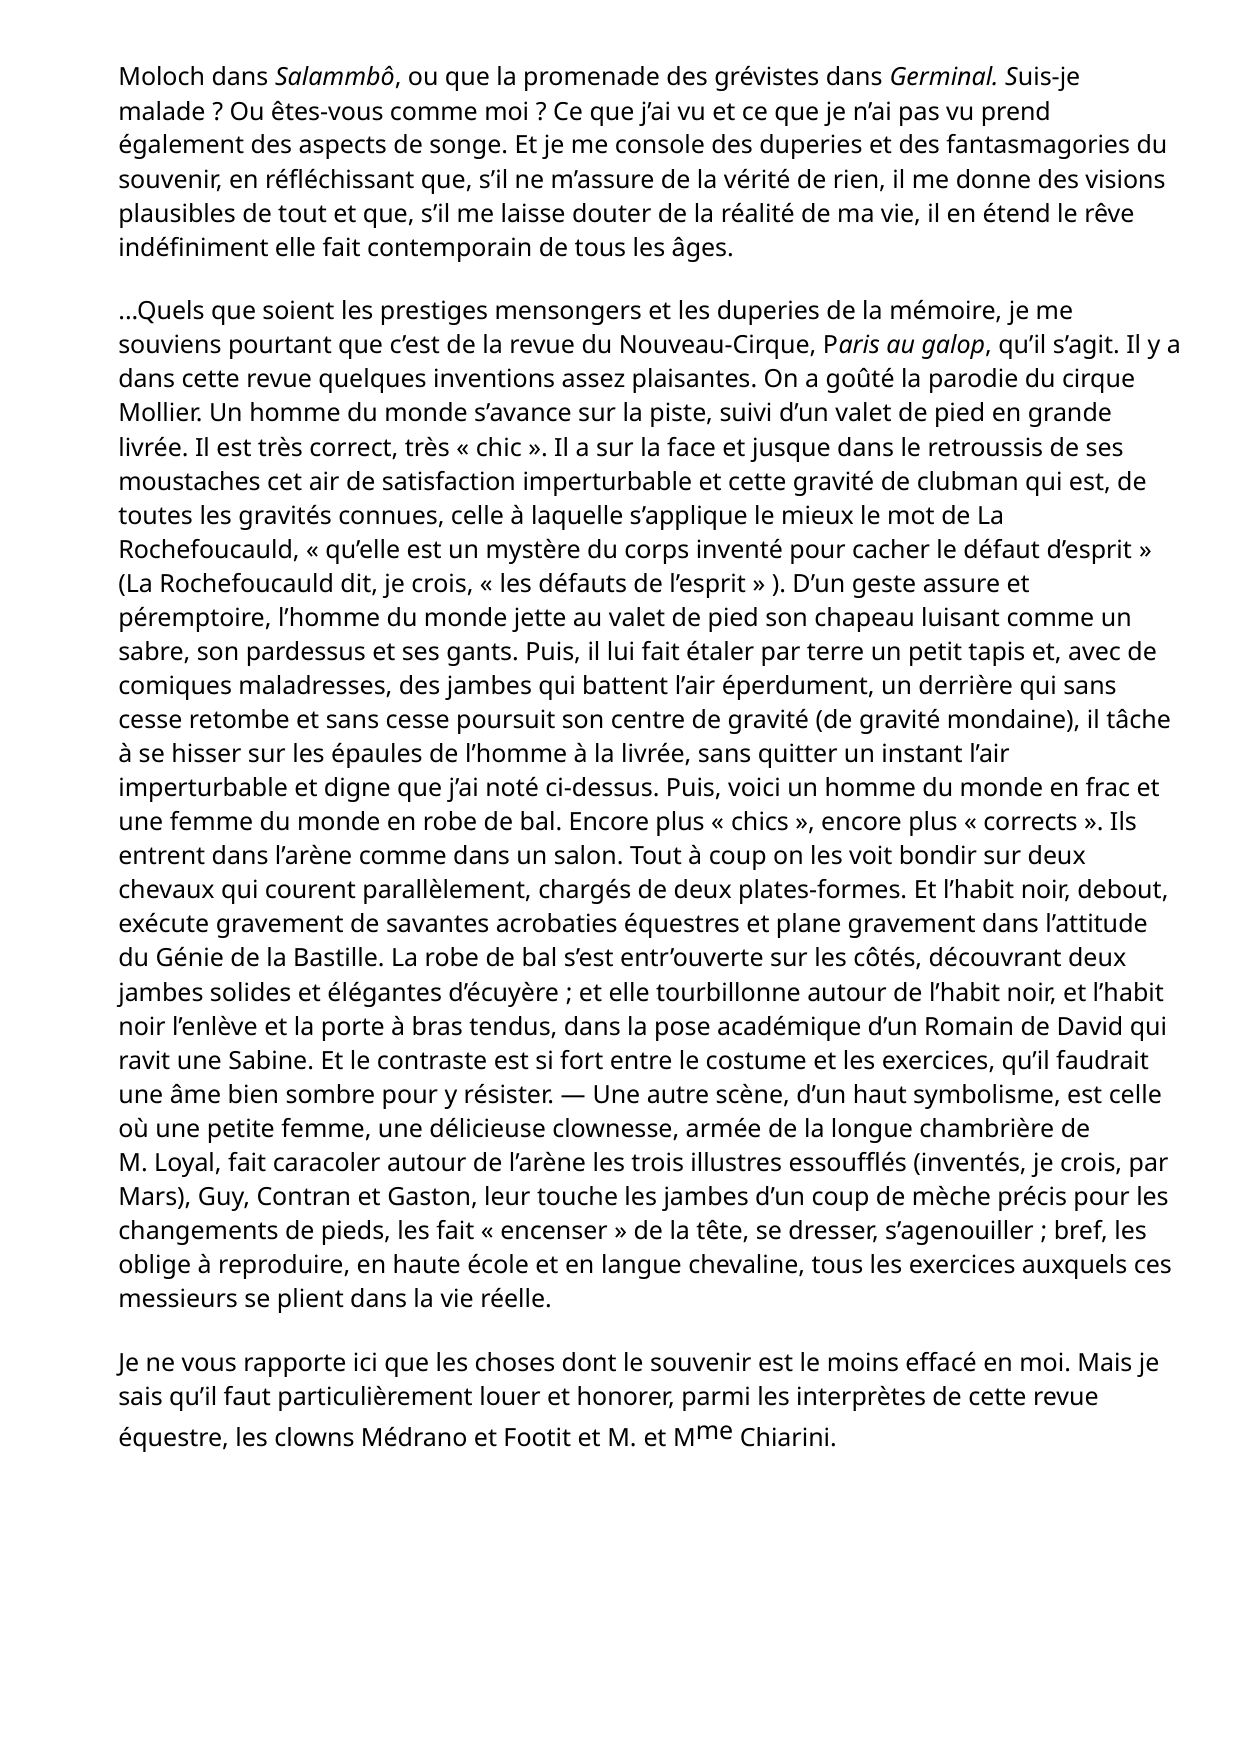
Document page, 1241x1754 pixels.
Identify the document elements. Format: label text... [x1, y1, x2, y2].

text Moloch dans Salammbô, ou que la promenade des grévistes dans Germinal. Suis-je malade ? Ou êtes-vous comme moi ? Ce que j’ai vu et ce que je n’ai pas vu prend également des aspects de songe. Et je me console des duperies et des fantasmagories du souvenir, en réfléchissant que, s’il ne m’assure de la vérité de rien, il me donne des visions plausibles de tout et que, s’il me laisse douter de la réalité de ma vie, il en étend le rêve indéfiniment elle fait contemporain de tous les âges. [118, 59, 1181, 263]
text ...Quels que soient les prestiges mensongers et les duperies de la mémoire, je me souviens pourtant que c’est de la revue du Nouveau-Cirque, Paris au galop, qu’il s’agit. Il y a dans cette revue quelques inventions assez plaisantes. On a goûté la parodie du cirque Mollier. Un homme du monde s’avance sur la piste, suivi d’un valet de pied en grande livrée. Il est très correct, très « chic ». Il a sur la face et jusque dans le retroussis de ses moustaches cet air de satisfaction imperturbable et cette gravité de clubman qui est, de toutes les gravités connues, celle à laquelle s’applique le mieux le mot de La Rochefoucauld, « qu’elle est un mystère du corps inventé pour cacher le défaut d’esprit » (La Rochefoucauld dit, je crois, « les défauts de l’esprit » ). D’un geste assure et péremptoire, l’homme du monde jette au valet de pied son chapeau luisant comme un sabre, son pardessus et ses gants. Puis, il lui fait étaler par terre un petit tapis et, avec de comiques maladresses, des jambes qui battent l’air éperdument, un derrière qui sans cesse retombe et sans cesse poursuit son centre de gravité (de gravité mondaine), il tâche à se hisser sur les épaules de l’homme à la livrée, sans quitter un instant l’air imperturbable et digne que j’ai noté ci-dessus. Puis, voici un homme du monde en frac et une femme du monde en robe de bal. Encore plus « chics », encore plus « corrects ». Ils entrent dans l’arène comme dans un salon. Tout à coup on les voit bondir sur deux chevaux qui courent parallèlement, chargés de deux plates-formes. Et l’habit noir, debout, exécute gravement de savantes acrobaties équestres et plane gravement dans l’attitude du Génie de la Bastille. La robe de bal s’est entr’ouverte sur les côtés, découvrant deux jambes solides et élégantes d’écuyère ; et elle tourbillonne autour de l’habit noir, et l’habit noir l’enlève et la porte à bras tendus, dans la pose académique d’un Romain de David qui ravit une Sabine. Et le contraste est si fort entre le costume et les exercices, qu’il faudrait une âme bien sombre pour y résister. — Une autre scène, d’un haut symbolisme, est celle où une petite femme, une délicieuse clownesse, armée de la longue chambrière de M. Loyal, fait caracoler autour de l’arène les trois illustres essoufflés (inventés, je crois, par Mars), Guy, Contran et Gaston, leur touche les jambes d’un coup de mèche précis pour les changements de pieds, les fait « encenser » de la tête, se dresser, s’agenouiller ; bref, les oblige à reproduire, en haute école et en langue chevaline, tous les exercices auxquels ces messieurs se plient dans la vie réelle. [118, 293, 1181, 1315]
text Je ne vous rapporte ici que les choses dont le souvenir est le moins effacé en moi. Mais je sais qu’il faut particulièrement louer et honorer, parmi les interprètes de cette revue équestre, les clowns Médrano et Footit et M. et Mme Chiarini. [118, 1344, 1181, 1453]
